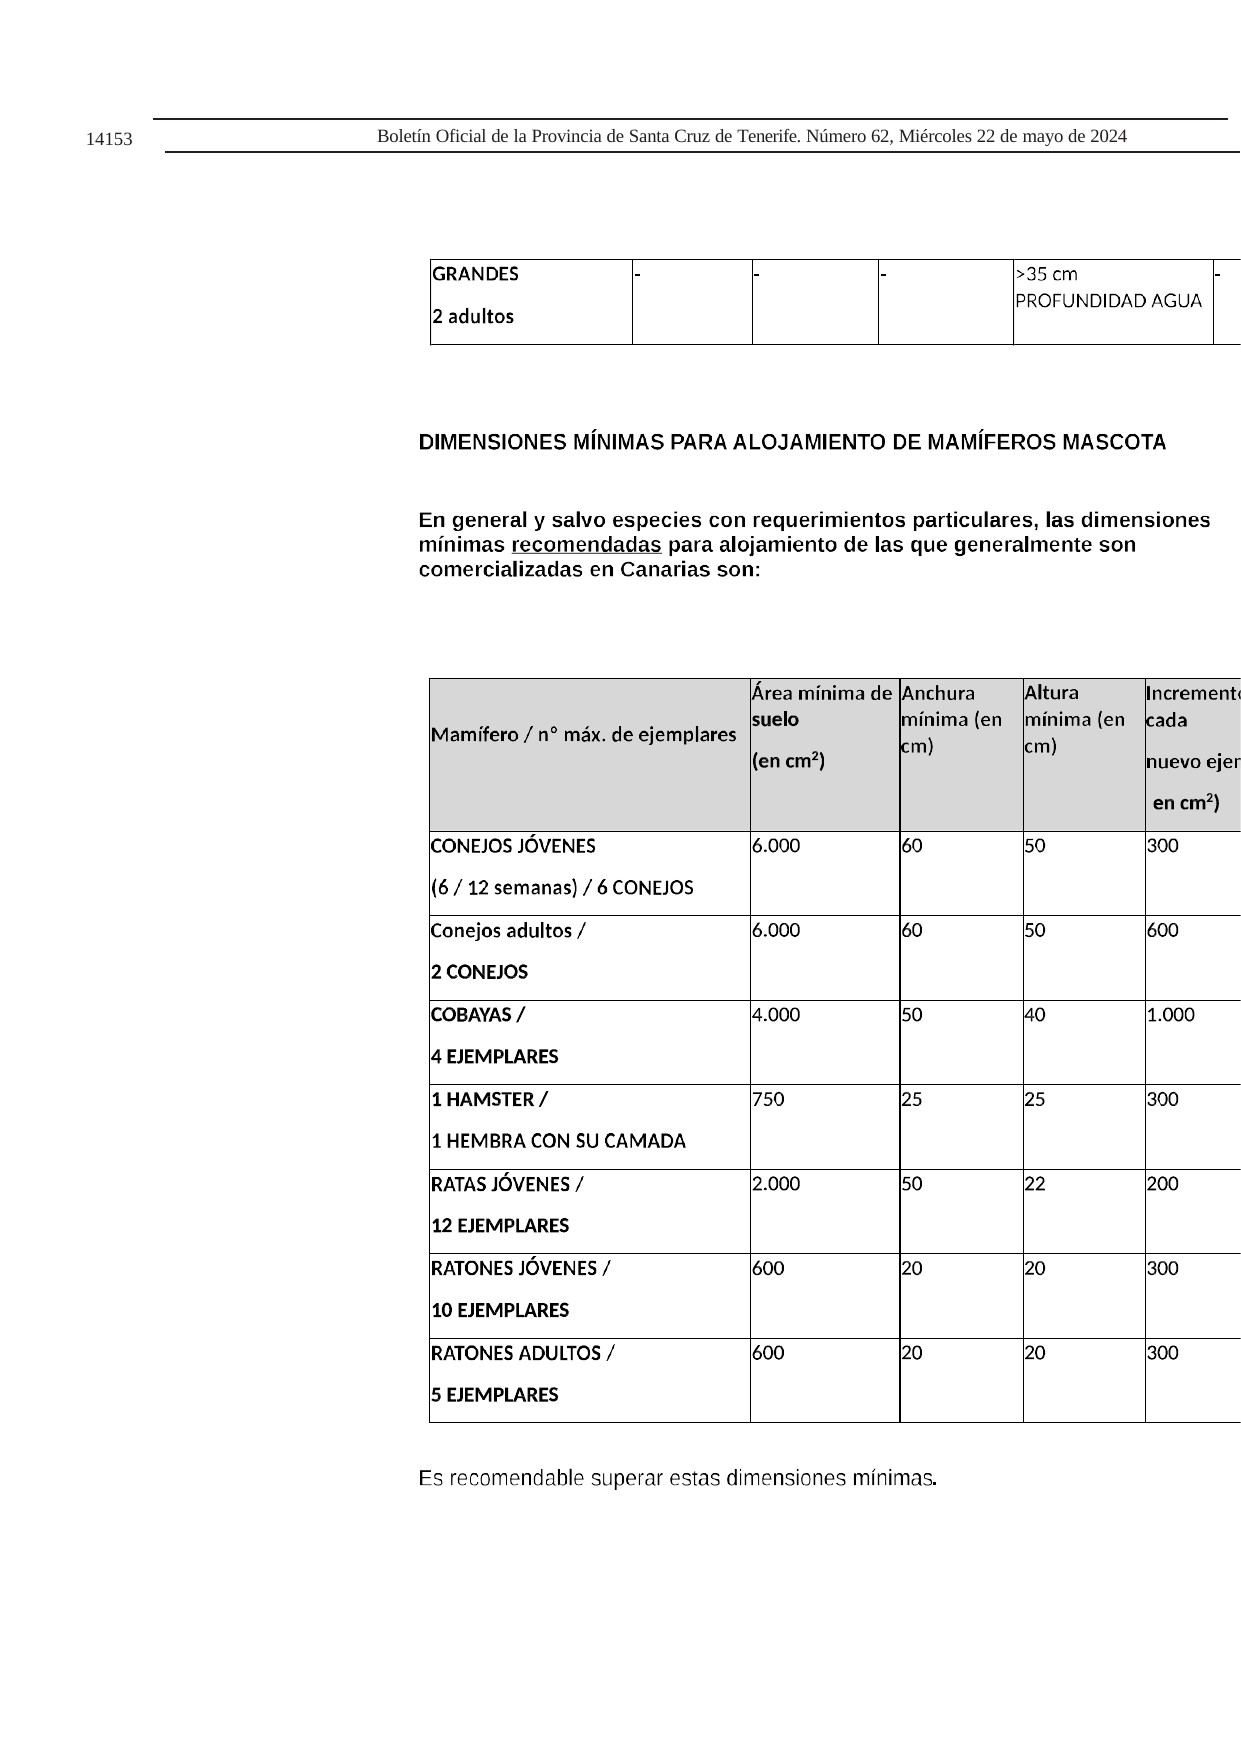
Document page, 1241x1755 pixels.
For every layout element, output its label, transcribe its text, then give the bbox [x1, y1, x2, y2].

text 14153 [86, 128, 133, 149]
text Boletín Oficial de la Provincia de Santa Cruz de Tenerife. Número 62, Miércoles 22 de mayo de 2024 [377, 124, 1170, 146]
